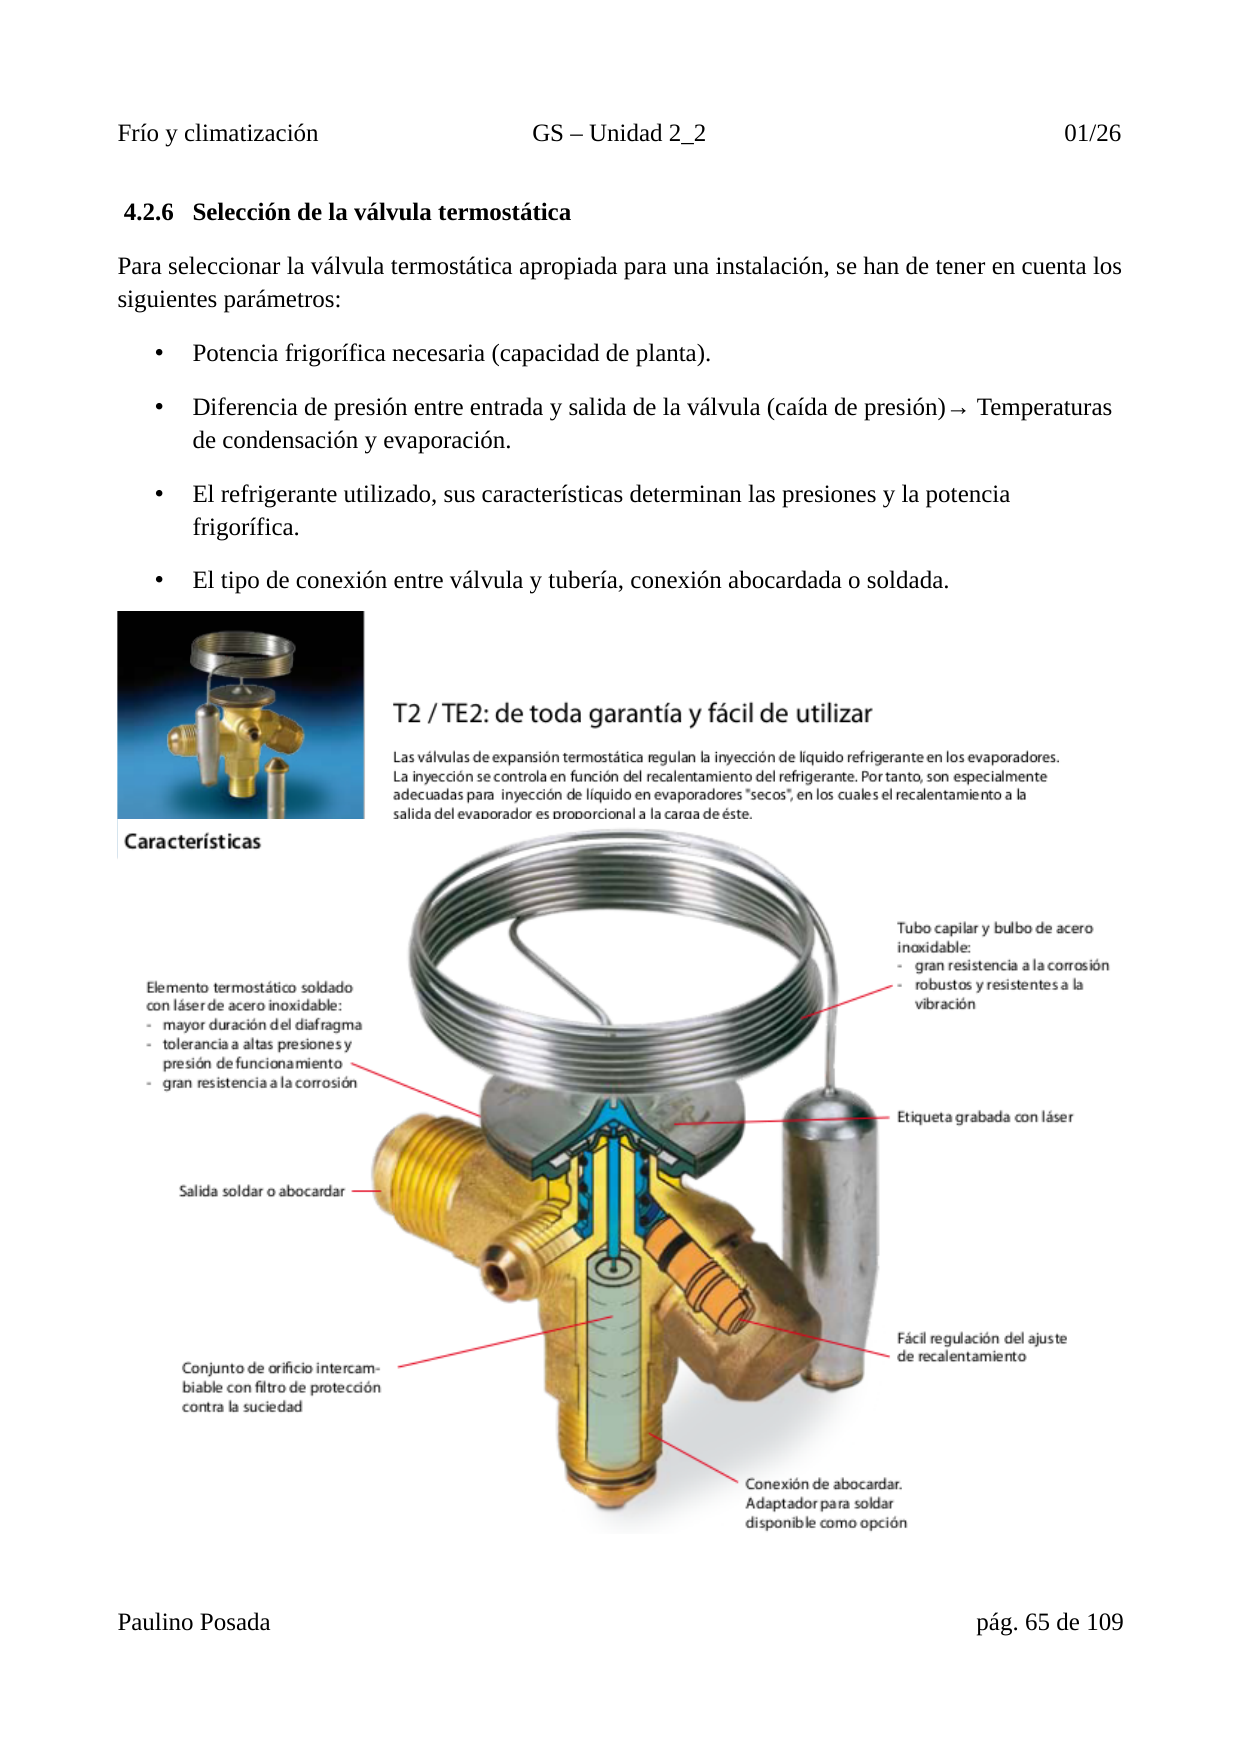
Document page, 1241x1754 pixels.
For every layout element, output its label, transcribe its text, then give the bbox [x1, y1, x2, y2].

list Potencia frigorífica necesaria (capacidad de planta). [155, 338, 1123, 367]
subtitle Selección de la válvula termostática [117, 197, 1123, 226]
picture [117, 611, 1122, 1534]
list Diferencia de presión entre entrada y salida de la válvula (caída de presión)→ Temperaturas de condensación y evaporación. [155, 392, 1123, 453]
text Para seleccionar la válvula termostática apropiada para una instalación, se han de tener en cuenta los siguientes parámetros: [117, 251, 1123, 313]
list El refrigerante utilizado, sus características determinan las presiones y la potencia frigorífica. [155, 479, 1123, 540]
list El tipo de conexión entre válvula y tubería, conexión abocardada o soldada. [155, 566, 1123, 594]
